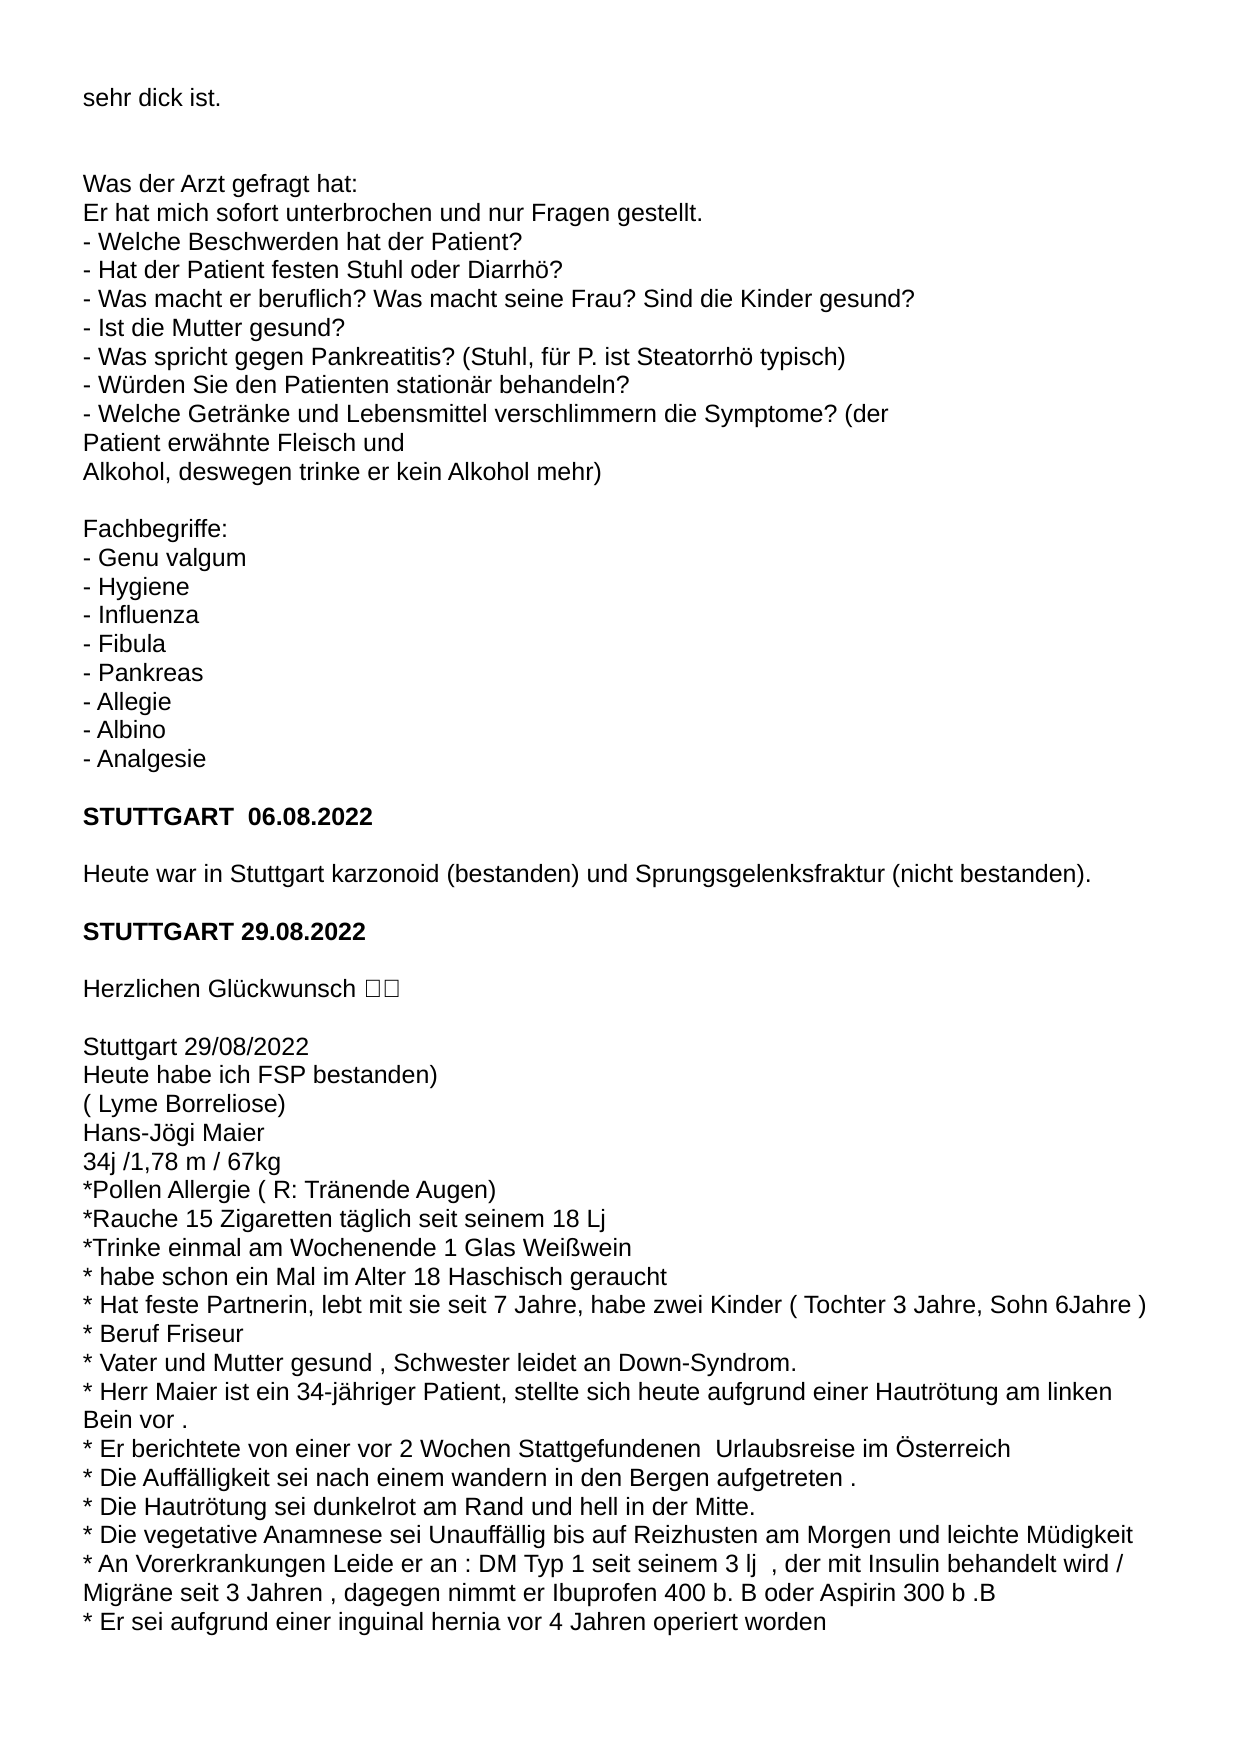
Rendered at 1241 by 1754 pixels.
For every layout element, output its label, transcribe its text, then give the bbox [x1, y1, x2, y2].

text Er hat mich sofort unterbrochen und nur Fragen gestellt. [83, 198, 1157, 226]
text - Was macht er beruflich? Was macht seine Frau? Sind die Kinder gesund? [83, 284, 1157, 313]
text - Fibula [83, 629, 1157, 658]
text Stuttgart 29/08/2022 [83, 1031, 1157, 1060]
text - Hat der Patient festen Stuhl oder Diarrhö? [83, 255, 1157, 284]
text sehr dick ist. [83, 83, 1157, 111]
text - Welche Beschwerden hat der Patient? [83, 226, 1157, 255]
text Heute habe ich FSP bestanden) [83, 1060, 1157, 1089]
text - Influenza [83, 600, 1157, 629]
text *Trinke einmal am Wochenende 1 Glas Weißwein [83, 1233, 1157, 1261]
text - Was spricht gegen Pankreatitis? (Stuhl, für P. ist Steatorrhö typisch) [83, 341, 1157, 370]
text - Analgesie [83, 744, 1157, 773]
text * Er berichtete von einer vor 2 Wochen Stattgefundenen Urlaubsreise im Österreich [83, 1434, 1157, 1463]
text * Er sei aufgrund einer inguinal hernia vor 4 Jahren operiert worden [83, 1606, 1157, 1635]
text - Würden Sie den Patienten stationär behandeln? [83, 370, 1157, 399]
text * Beruf Friseur [83, 1319, 1157, 1348]
text STUTTGART 29.08.2022 [83, 916, 1157, 945]
text * Die vegetative Anamnese sei Unauffällig bis auf Reizhusten am Morgen und leichte Müdigkeit [83, 1520, 1157, 1549]
text Hans-Jögi Maier [83, 1118, 1157, 1146]
text * An Vorerkrankungen Leide er an : DM Typ 1 seit seinem 3 lj , der mit Insulin behandelt wird / Migräne seit 3 Jahren , dagegen nimmt er Ibuprofen 400 b. B oder Aspirin 300 b .B [83, 1549, 1157, 1606]
text - Pankreas [83, 658, 1157, 686]
text Was der Arzt gefragt hat: [83, 169, 1157, 198]
text - Genu valgum [83, 543, 1157, 571]
text - Allegie [83, 686, 1157, 715]
text Patient erwähnte Fleisch und [83, 428, 1157, 456]
text Fachbegriffe: [83, 514, 1157, 543]
text Heute war in Stuttgart karzonoid (bestanden) und Sprungsgelenksfraktur (nicht bestanden). [83, 859, 1157, 888]
text ( Lyme Borreliose) [83, 1089, 1157, 1118]
text - Ist die Mutter gesund? [83, 313, 1157, 341]
text * Die Hautrötung sei dunkelrot am Rand und hell in der Mitte. [83, 1491, 1157, 1520]
text 34j /1,78 m / 67kg [83, 1146, 1157, 1175]
text *Rauche 15 Zigaretten täglich seit seinem 18 Lj [83, 1204, 1157, 1233]
text * Die Auffälligkeit sei nach einem wandern in den Bergen aufgetreten . [83, 1463, 1157, 1491]
text - Albino [83, 715, 1157, 744]
text STUTTGART 06.08.2022 [83, 801, 1157, 830]
text * habe schon ein Mal im Alter 18 Haschisch geraucht [83, 1261, 1157, 1290]
text * Hat feste Partnerin, lebt mit sie seit 7 Jahre, habe zwei Kinder ( Tochter 3 Jahre, Sohn 6Jahre ) [83, 1290, 1157, 1319]
text Alkohol, deswegen trinke er kein Alkohol mehr) [83, 456, 1157, 485]
text - Welche Getränke und Lebensmittel verschlimmern die Symptome? (der [83, 399, 1157, 428]
text Herzlichen Glückwunsch 🎉🥳 [83, 974, 1157, 1003]
text * Vater und Mutter gesund , Schwester leidet an Down-Syndrom. [83, 1348, 1157, 1376]
text - Hygiene [83, 571, 1157, 600]
text *Pollen Allergie ( R: Tränende Augen) [83, 1175, 1157, 1204]
text * Herr Maier ist ein 34-jähriger Patient, stellte sich heute aufgrund einer Hautrötung am linken Bein vor . [83, 1376, 1157, 1434]
